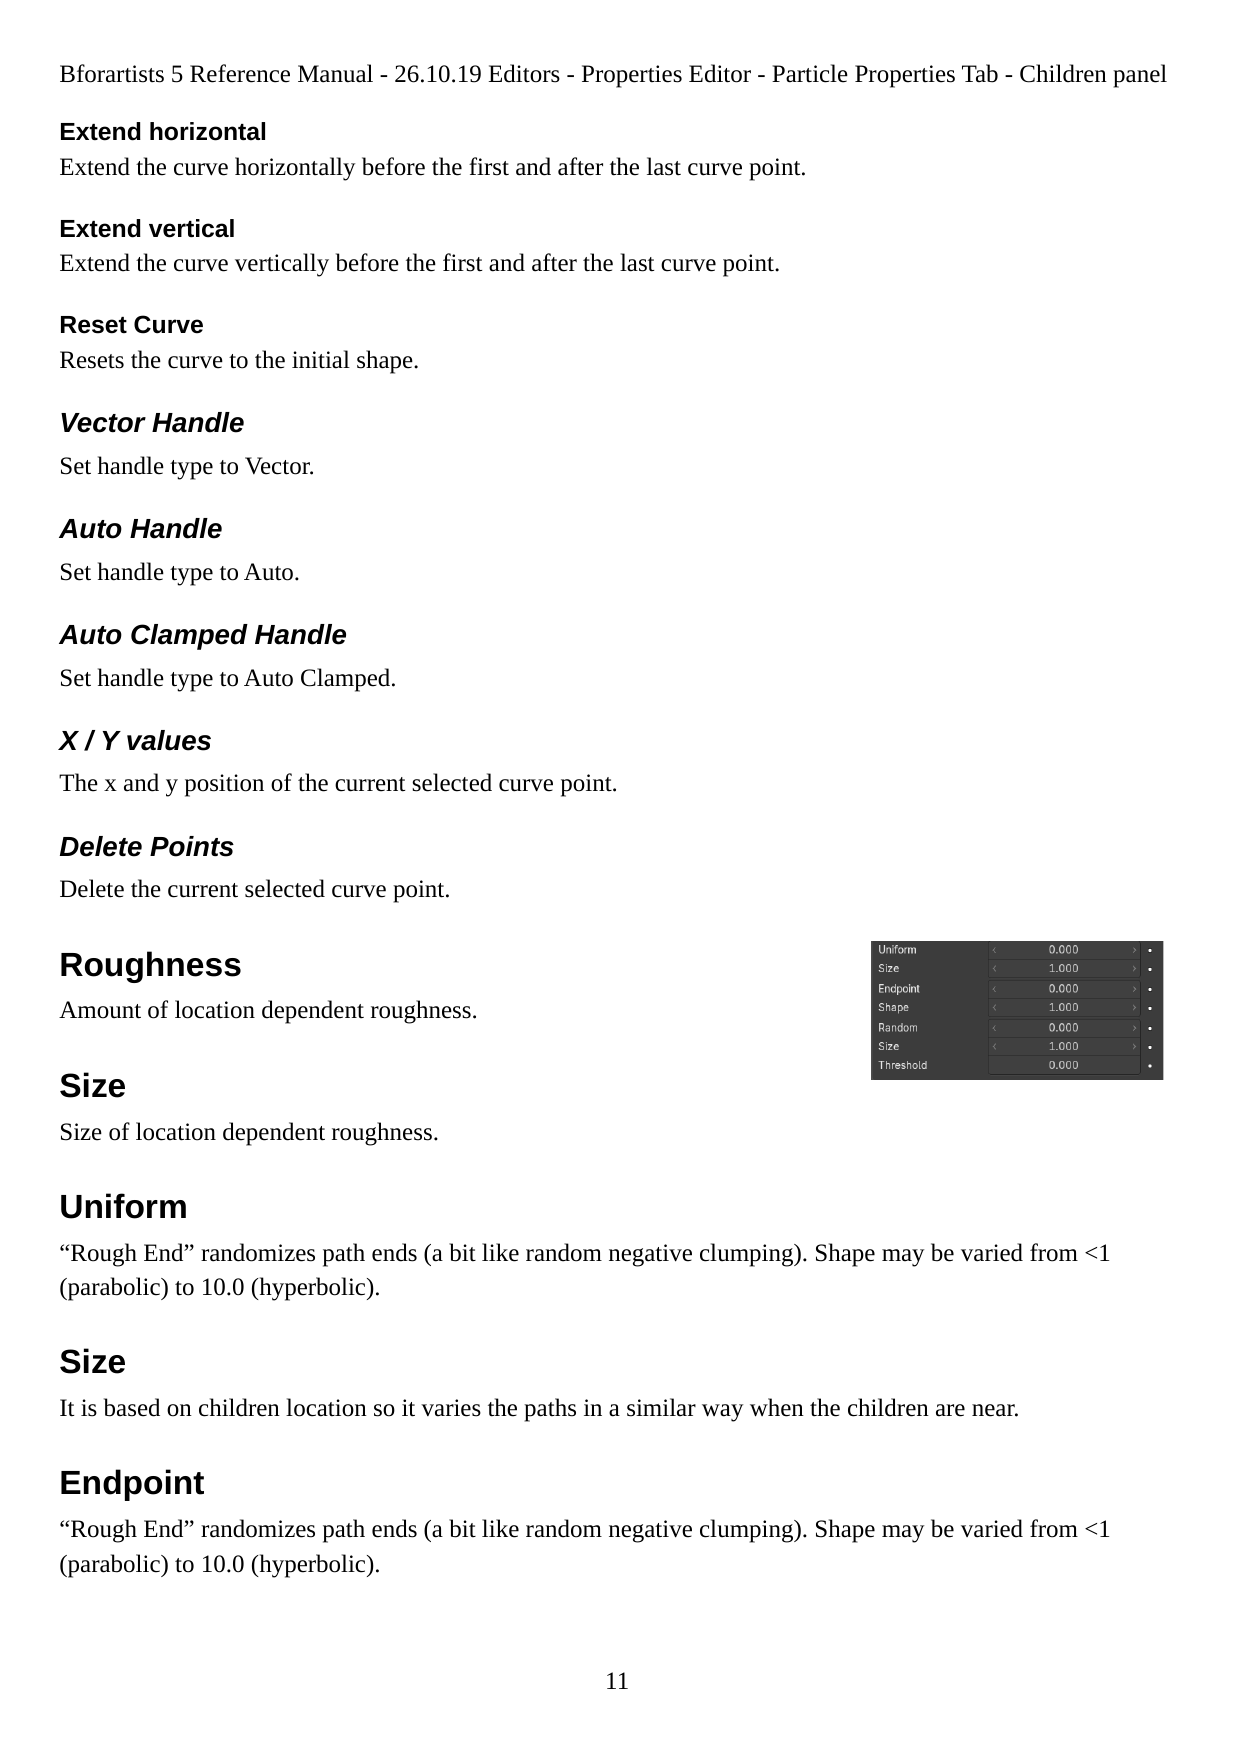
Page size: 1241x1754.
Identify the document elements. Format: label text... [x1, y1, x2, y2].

subtitle Roughness [59, 944, 871, 983]
text Set handle type to Auto. [59, 557, 1181, 585]
text “Rough End” randomizes path ends (a bit like random negative clumping). Shape may be varied from <1 (parabolic) to 10.0 (hyperbolic). [59, 1238, 1181, 1301]
text The x and y position of the current selected curve point. [59, 768, 1181, 797]
subtitle Size [59, 1342, 1181, 1381]
subtitle Reset Curve [59, 310, 1181, 338]
subtitle [1164, 944, 1181, 983]
subtitle X / Y values [59, 724, 1181, 756]
picture [871, 941, 1164, 1080]
subtitle Delete Points [59, 830, 1181, 862]
subtitle Vector Handle [59, 406, 1181, 438]
subtitle Size [59, 1065, 1181, 1104]
subtitle Uniform [59, 1186, 1181, 1225]
subtitle Endpoint [59, 1463, 1181, 1502]
subtitle Extend horizontal [59, 117, 1181, 146]
text It is based on children location so it varies the paths in a similar way when the children are near. [59, 1393, 1181, 1422]
subtitle Extend vertical [59, 214, 1181, 242]
text Set handle type to Vector. [59, 451, 1181, 479]
text Delete the current selected curve point. [59, 874, 1181, 903]
subtitle Auto Clamped Handle [59, 618, 1181, 650]
subtitle Auto Handle [59, 512, 1181, 544]
text Extend the curve horizontally before the first and after the last curve point. [59, 152, 1181, 181]
text Extend the curve vertically before the first and after the last curve point. [59, 248, 1181, 277]
text Amount of location dependent roughness. [59, 996, 871, 1024]
text “Rough End” randomizes path ends (a bit like random negative clumping). Shape may be varied from <1 (parabolic) to 10.0 (hyperbolic). [59, 1514, 1181, 1577]
text Set handle type to Auto Clamped. [59, 663, 1181, 691]
text Resets the curve to the initial shape. [59, 345, 1181, 373]
text Size of location dependent roughness. [59, 1117, 1181, 1145]
